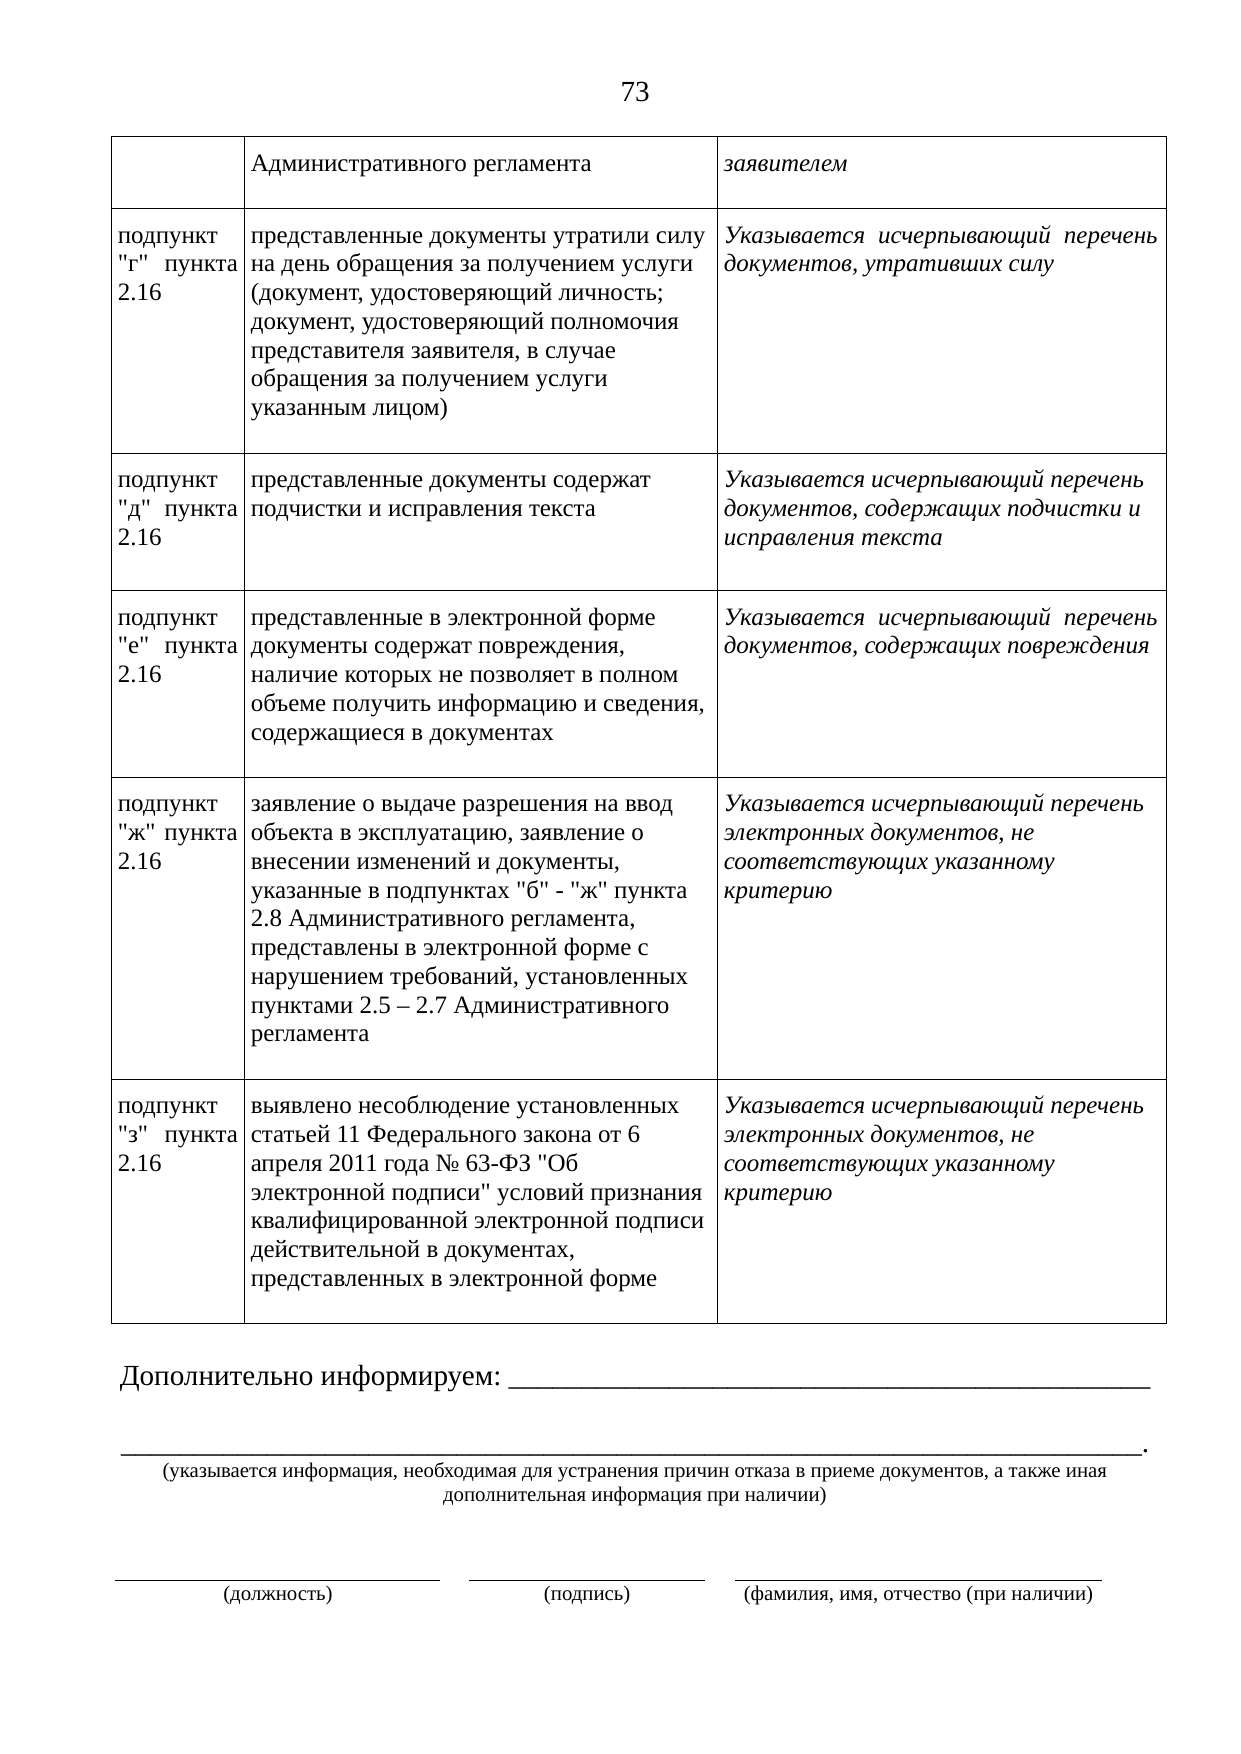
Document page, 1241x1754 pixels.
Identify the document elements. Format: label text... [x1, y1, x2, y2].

table_header [115, 1530, 440, 1580]
table_cell Указывается исчерпывающий перечень электронных документов, не соответствующих указанному критерию [718, 1080, 1166, 1323]
table_cell подпункт "ж" пункта 2.16 [112, 778, 244, 1079]
table_cell [440, 1580, 469, 1626]
table_cell представленные в электронной форме документы содержат повреждения, наличие которых не позволяет в полном объеме получить информацию и сведения, содержащиеся в документах [245, 591, 717, 777]
table_header [440, 1530, 469, 1580]
table_header [469, 1530, 705, 1580]
table_cell (должность) [115, 1581, 440, 1626]
table_cell Административного регламента [245, 137, 717, 208]
table_cell подпункт "з" пункта 2.16 [112, 1080, 244, 1323]
table_cell Указывается исчерпывающий перечень документов, содержащих повреждения [718, 591, 1166, 777]
table_cell подпункт "д" пункта 2.16 [112, 454, 244, 590]
table_cell (подпись) [469, 1581, 705, 1626]
table_cell заявителем [718, 137, 1166, 208]
table_cell Указывается исчерпывающий перечень электронных документов, не соответствующих указанному критерию [718, 778, 1166, 1079]
table_cell Указывается исчерпывающий перечень документов, содержащих подчистки и исправления текста [718, 454, 1166, 590]
table_header [735, 1530, 1102, 1580]
table_header [705, 1530, 735, 1580]
table_cell подпункт "г" пункта 2.16 [112, 209, 244, 452]
text Дополнительно информируем: ____________________________________________ ______________________________________________________________________. (указывается информация, необходимая для устранения причин отказа в приеме документов, а также иная дополнительная информация при наличии) [118, 1358, 1152, 1506]
table_cell Указывается исчерпывающий перечень документов, утративших силу [718, 209, 1166, 452]
table_cell заявление о выдаче разрешения на ввод объекта в эксплуатацию, заявление о внесении изменений и документы, указанные в подпунктах "б" - "ж" пункта 2.8 Административного регламента, представлены в электронной форме с нарушением требований, установленных пунктами 2.5 – 2.7 Административного регламента [245, 778, 717, 1079]
table_cell выявлено несоблюдение установленных статьей 11 Федерального закона от 6 апреля 2011 года № 63-ФЗ "Об электронной подписи" условий признания квалифицированной электронной подписи действительной в документах, представленных в электронной форме [245, 1080, 717, 1323]
table_cell представленные документы утратили силу на день обращения за получением услуги (документ, удостоверяющий личность; документ, удостоверяющий полномочия представителя заявителя, в случае обращения за получением услуги указанным лицом) [245, 209, 717, 452]
table_cell представленные документы содержат подчистки и исправления текста [245, 454, 717, 590]
table_cell [705, 1580, 735, 1626]
table_cell [112, 137, 244, 208]
table_cell подпункт "е" пункта 2.16 [112, 591, 244, 777]
table_cell (фамилия, имя, отчество (при наличии) [735, 1581, 1102, 1626]
